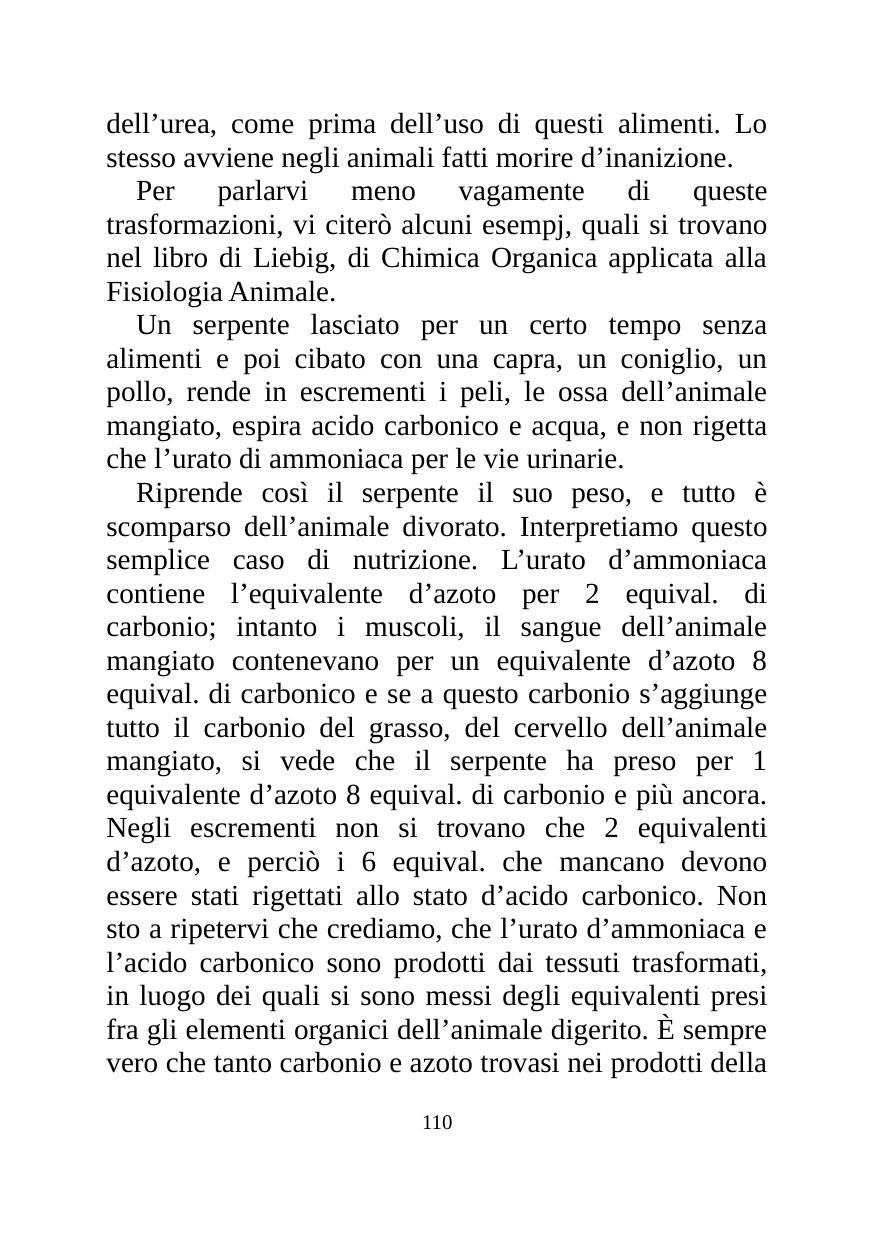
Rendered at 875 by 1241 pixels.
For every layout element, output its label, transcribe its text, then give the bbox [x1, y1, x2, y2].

text dell’urea, come prima dell’uso di questi alimenti. Lo stesso avviene negli animali fatti morire d’inanizione. [106, 106, 768, 173]
text Un serpente lasciato per un certo tempo senza alimenti e poi cibato con una capra, un coniglio, un pollo, rende in escrementi i peli, le ossa dell’animale mangiato, espira acido carbonico e acqua, e non rigetta che l’urato di ammoniaca per le vie urinarie. [106, 307, 768, 475]
text Riprende così il serpente il suo peso, e tutto è scomparso dell’animale divorato. Interpretiamo questo semplice caso di nutrizione. L’urato d’ammoniaca contiene l’equivalente d’azoto per 2 equival. di carbonio; intanto i muscoli, il sangue dell’animale mangiato contenevano per un equivalente d’azoto 8 equival. di carbonico e se a questo carbonio s’aggiunge tutto il carbonio del grasso, del cervello dell’animale mangiato, si vede che il serpente ha preso per 1 equivalente d’azoto 8 equival. di carbonio e più ancora. Negli escrementi non si trovano che 2 equivalenti d’azoto, e perciò i 6 equival. che mancano devono essere stati rigettati allo stato d’acido carbonico. Non sto a ripetervi che crediamo, che l’urato d’ammoniaca e l’acido carbonico sono prodotti dai tessuti trasformati, in luogo dei quali si sono messi degli equivalenti presi fra gli elementi organici dell’animale digerito. È sempre vero che tanto carbonio e azoto trovasi nei prodotti della [106, 475, 768, 1079]
text Per parlarvi meno vagamente di queste trasformazioni, vi citerò alcuni esempj, quali si trovano nel libro di Liebig, di Chimica Organica applicata alla Fisiologia Animale. [106, 173, 768, 307]
